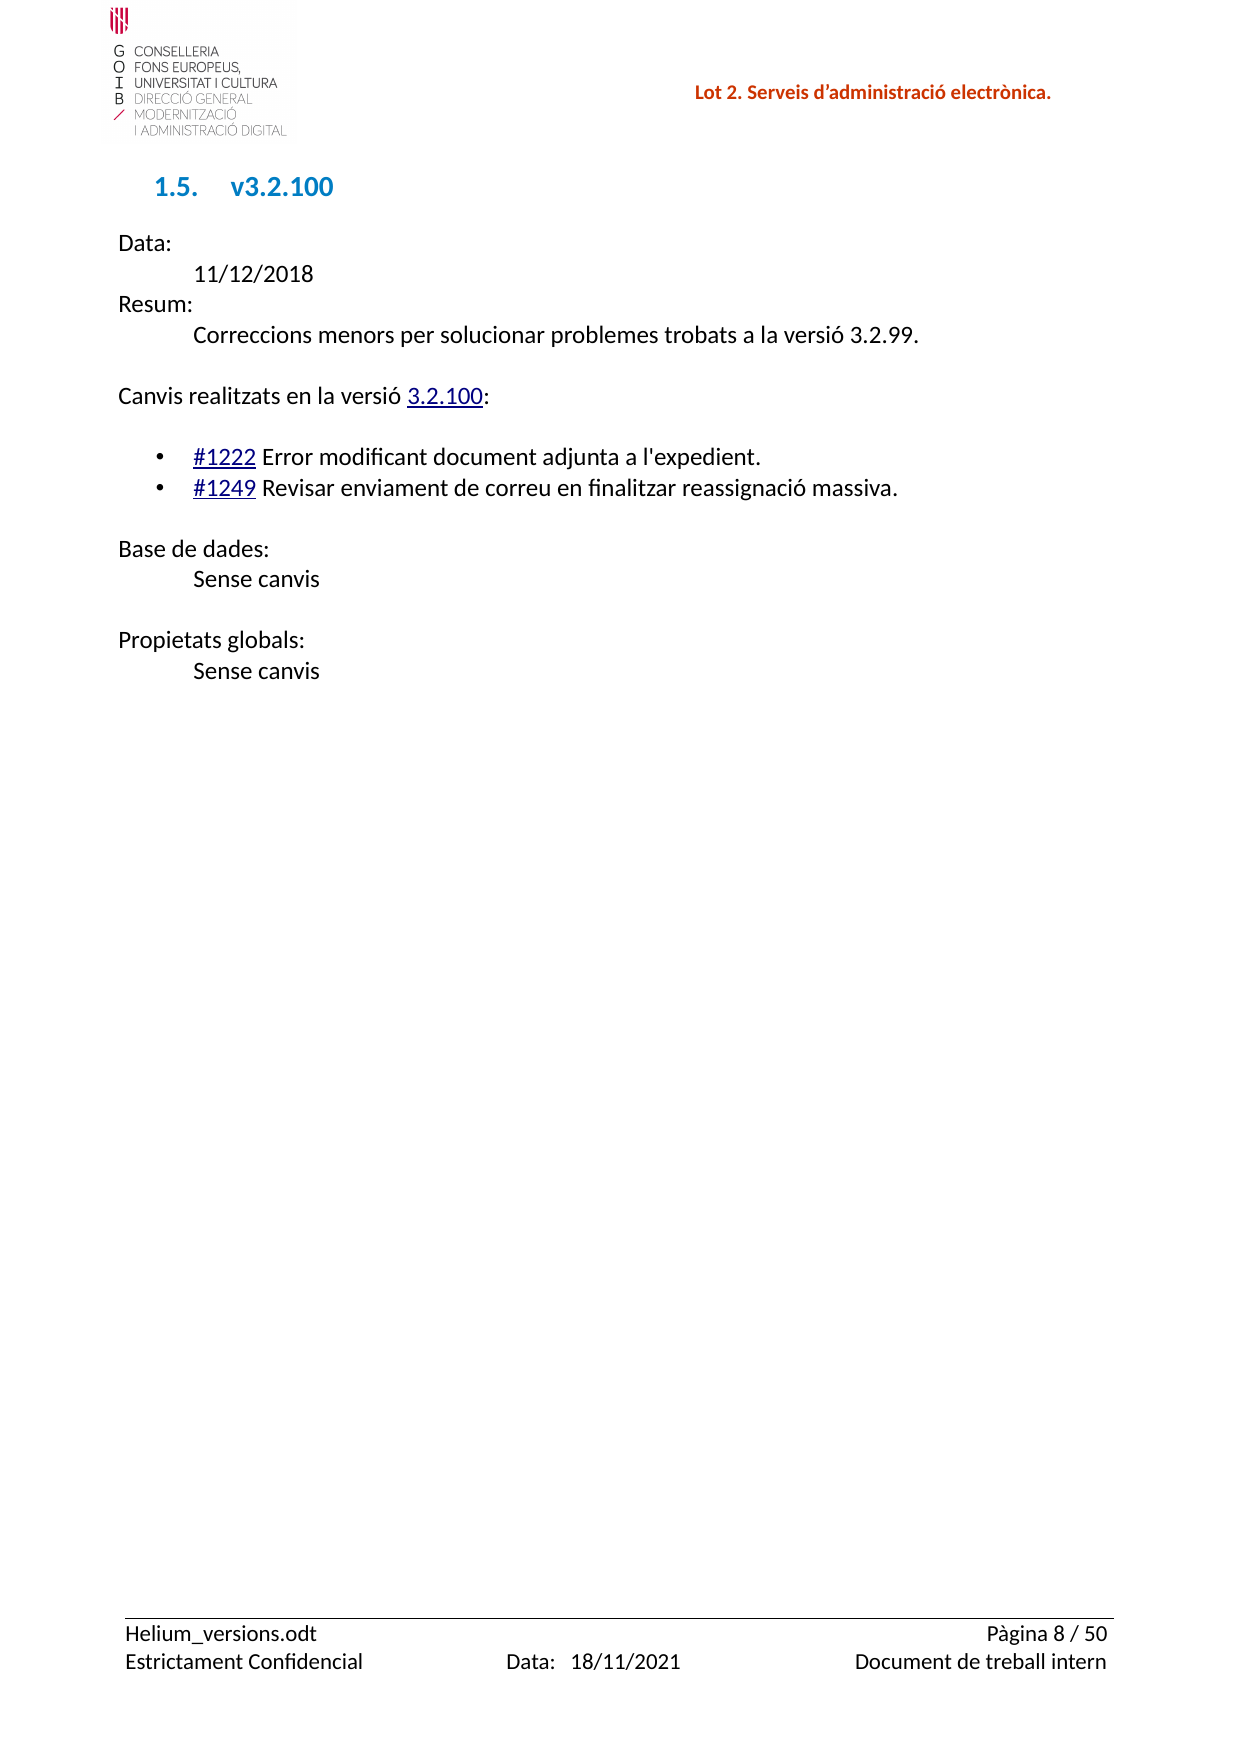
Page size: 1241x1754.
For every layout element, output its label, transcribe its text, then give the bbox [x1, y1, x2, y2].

text Sense canvis [118, 563, 1122, 594]
subtitle v3.2.100 [153, 168, 1122, 204]
text 11/12/2018 [118, 258, 1122, 289]
text Resum: [118, 289, 1122, 319]
text Canvis realitzats en la versió 3.2.100: [118, 380, 1122, 411]
text Sense canvis [118, 655, 1122, 685]
list #1222 Error modificant document adjunta a l'expedient. [156, 441, 1122, 472]
text Propietats globals: [118, 624, 1122, 655]
text Correccions menors per solucionar problemes trobats a la versió 3.2.99. [118, 319, 1122, 350]
text Base de dades: [118, 533, 1122, 563]
text Data: [118, 228, 1122, 258]
picture [100, 0, 297, 144]
list #1249 Revisar enviament de correu en finalitzar reassignació massiva. [156, 472, 1122, 502]
